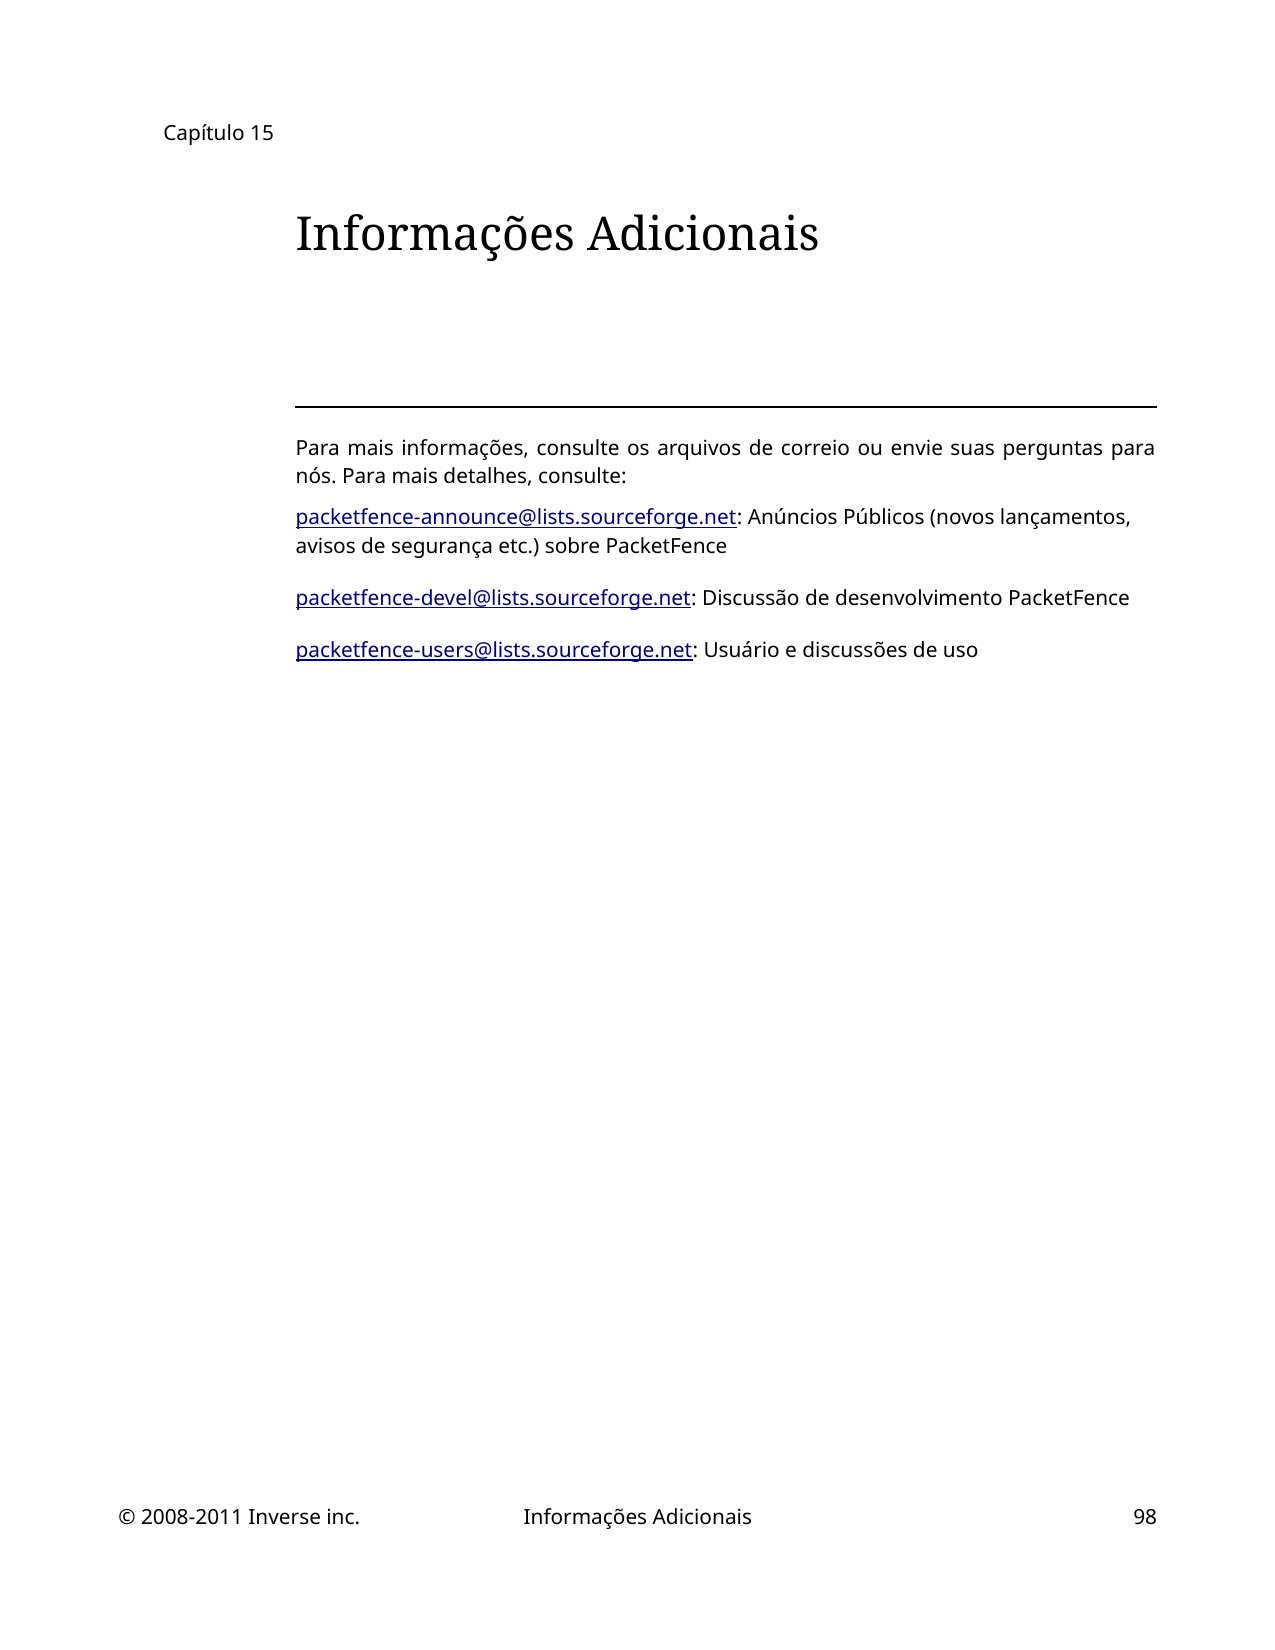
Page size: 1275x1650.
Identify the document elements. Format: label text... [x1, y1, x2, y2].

text packetfence-announce@lists.sourceforge.net: Anúncios Públicos (novos lançamentos, avisos de segurança etc.) sobre PacketFence [295, 502, 1157, 559]
text packetfence-devel@lists.sourceforge.net: Discussão de desenvolvimento PacketFence [295, 583, 1157, 611]
text Para mais informações, consulte os arquivos de correio ou envie suas perguntas para nós. Para mais detalhes, consulte: [295, 433, 1157, 490]
subtitle Informações Adicionais [295, 201, 1157, 406]
text packetfence-users@lists.sourceforge.net: Usuário e discussões de uso [295, 635, 1157, 663]
